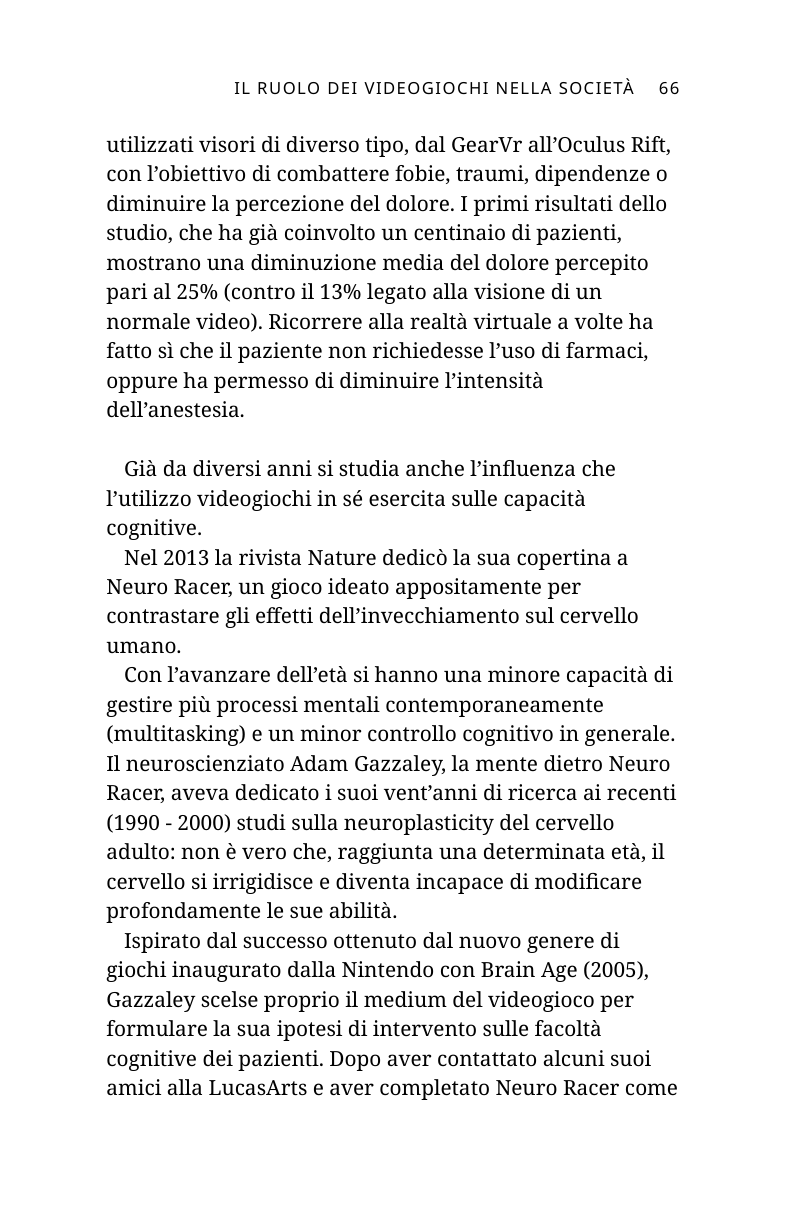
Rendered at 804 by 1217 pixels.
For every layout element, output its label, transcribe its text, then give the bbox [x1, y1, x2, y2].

text Nel 2013 la rivista Nature dedicò la sua copertina a Neuro Racer, un gioco ideato appositamente per contrastare gli effetti dell’invecchiamento sul cervello umano. [106, 542, 679, 659]
text Già da diversi anni si studia anche l’influenza che l’utilizzo videogiochi in sé esercita sulle capacità cognitive. [106, 453, 679, 542]
text Ispirato dal successo ottenuto dal nuovo genere di giochi inaugurato dalla Nintendo con Brain Age (2005), Gazzaley scelse proprio il medium del videogioco per formulare la sua ipotesi di intervento sulle facoltà cognitive dei pazienti. Dopo aver contattato alcuni suoi amici alla LucasArts e aver completato Neuro Racer come [106, 925, 679, 1102]
text Con l’avanzare dell’età si hanno una minore capacità di gestire più processi mentali contemporaneamente (multitasking) e un minor controllo cognitivo in generale. Il neuroscienziato Adam Gazzaley, la mente dietro Neuro Racer, aveva dedicato i suoi vent’anni di ricerca ai recenti (1990 - 2000) studi sulla neuroplasticity del cervello adulto: non è vero che, raggiunta una determinata età, il cervello si irrigidisce e diventa incapace di modificare profondamente le sue abilità. [106, 659, 679, 925]
text utilizzati visori di diverso tipo, dal GearVr all’Oculus Rift, con l’obiettivo di combattere fobie, traumi, dipendenze o diminuire la percezione del dolore. I primi risultati dello studio, che ha già coinvolto un centinaio di pazienti, mostrano una diminuzione media del dolore percepito pari al 25% (contro il 13% legato alla visione di un normale video). Ricorrere alla realtà virtuale a volte ha fatto sì che il paziente non richiedesse l’uso di farmaci, oppure ha permesso di diminuire l’intensità dell’anestesia. [106, 129, 679, 424]
